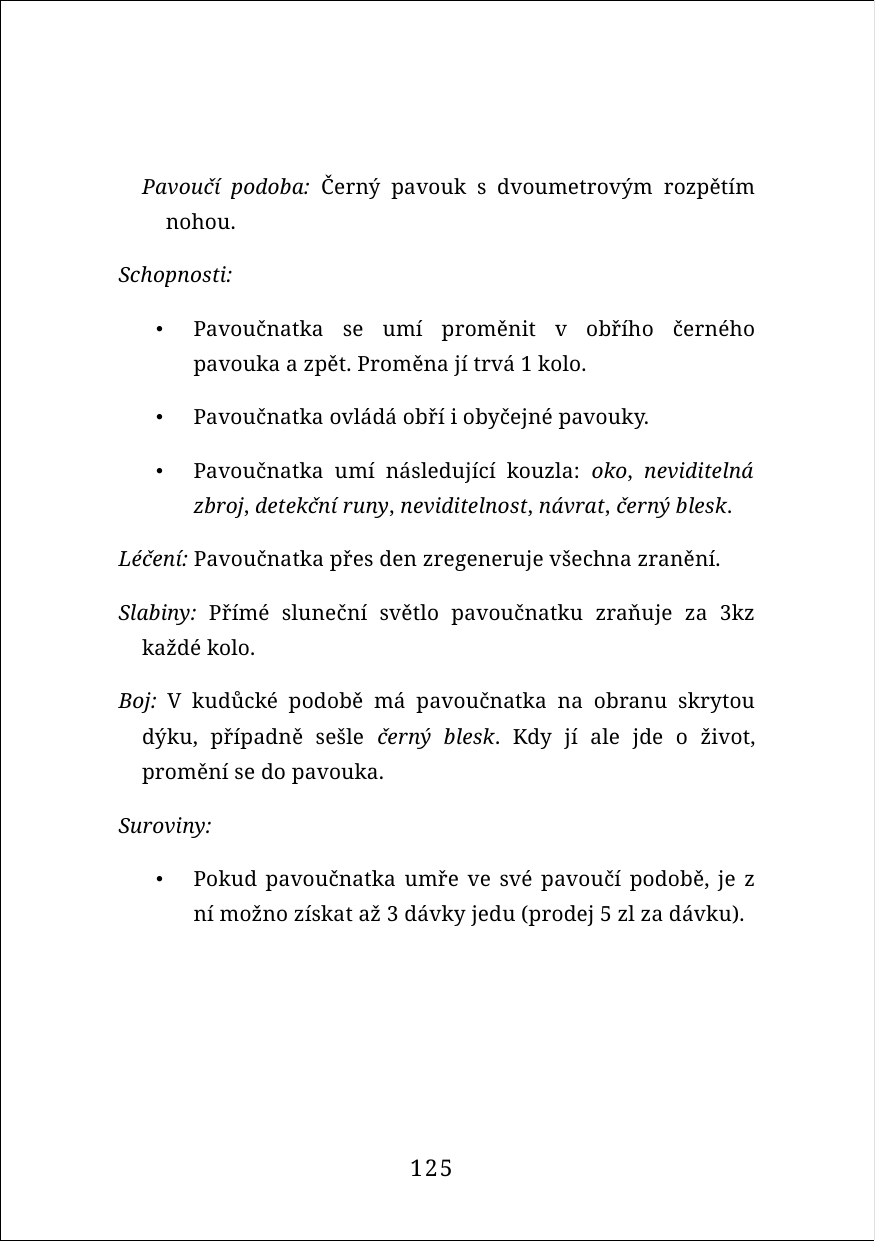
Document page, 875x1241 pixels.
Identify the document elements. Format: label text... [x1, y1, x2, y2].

text Slabiny: Přímé sluneční světlo pavoučnatku zraňuje za 3kz každé kolo. [118, 598, 756, 662]
text Pavoučí podoba: Černý pavouk s dvoumetrovým rozpětím nohou. [142, 172, 756, 236]
text Schopnosti: [118, 261, 756, 289]
list Pavoučnatka umí následující kouzla: oko, neviditelná zbroj, detekční runy, neviditelnost, návrat, černý blesk. [156, 456, 756, 520]
text Boj: V kudůcké podobě má pavoučnatka na obranu skrytou dýku, případně sešle černý blesk. Kdy jí ale jde o život, promění se do pavouka. [118, 686, 756, 786]
text Léčení: Pavoučnatka přes den zregeneruje všechna zranění. [118, 544, 756, 573]
text Suroviny: [118, 811, 756, 839]
list Pokud pavoučnatka umře ve své pavoučí podobě, je z ní možno získat až 3 dávky jedu (prodej 5 zl za dávku). [156, 864, 756, 928]
list Pavoučnatka ovládá obří i obyčejné pavouky. [156, 402, 756, 431]
list Pavoučnatka se umí proměnit v obřího černého pavouka a zpět. Proměna jí trvá 1 kolo. [156, 314, 756, 378]
